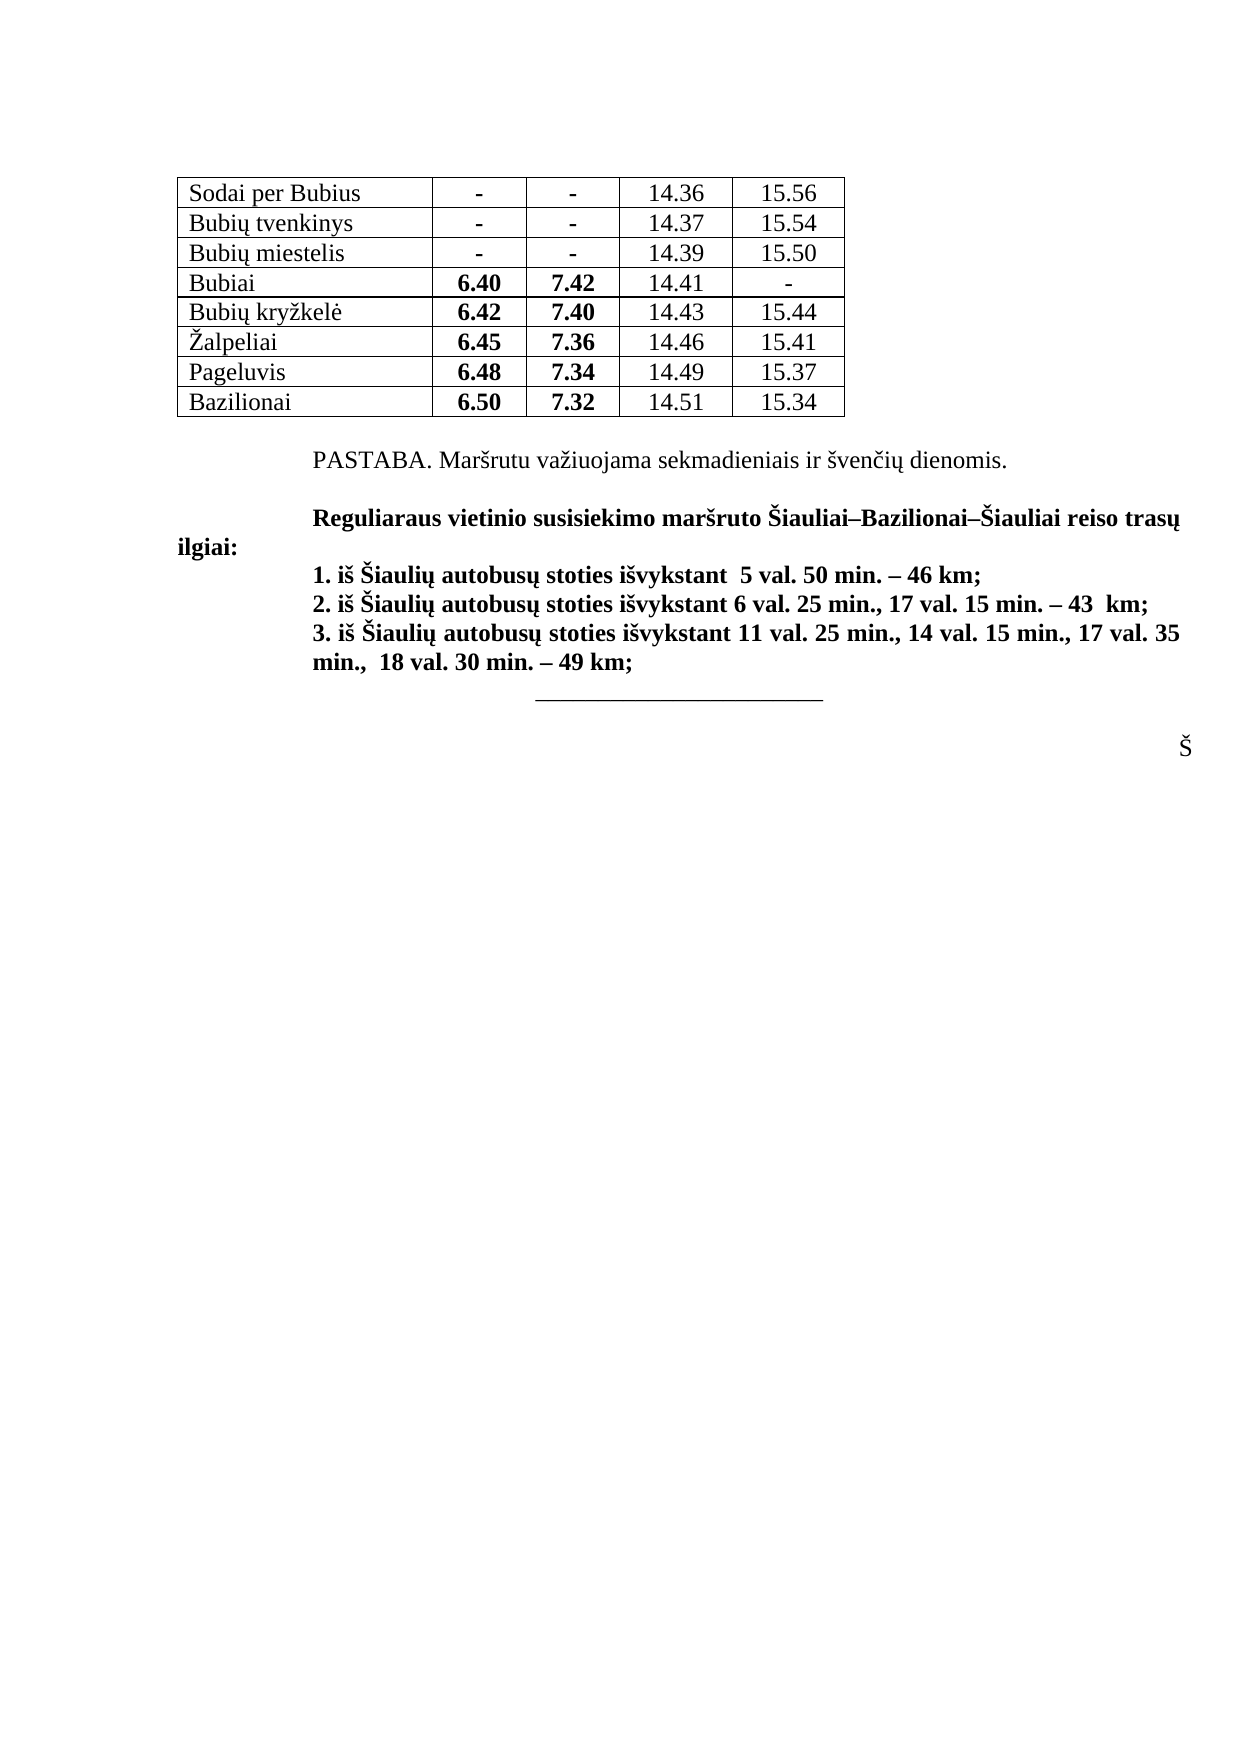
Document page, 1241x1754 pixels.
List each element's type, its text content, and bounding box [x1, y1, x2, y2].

table_cell 14.51 [620, 387, 732, 416]
table_cell 15.41 [733, 327, 844, 356]
table_cell 15.34 [733, 387, 844, 416]
table_cell Bubių tvenkinys [178, 208, 432, 237]
text Š [1179, 733, 1240, 762]
table_cell Pageluvis [178, 357, 432, 386]
table_cell - [733, 268, 844, 296]
table_cell 7.42 [527, 268, 619, 296]
table_cell 7.32 [527, 387, 619, 416]
table_cell 14.41 [620, 268, 732, 296]
text PASTABA. Maršrutu važiuojama sekmadieniais ir švenčių dienomis. [177, 445, 1181, 474]
table_cell 14.36 [620, 178, 732, 207]
table_cell Bubiai [178, 268, 432, 296]
table_cell 14.46 [620, 327, 732, 356]
table_cell Bubių kryžkelė [178, 298, 432, 326]
table_cell 7.34 [527, 357, 619, 386]
table_cell Bubių miestelis [178, 238, 432, 267]
table_cell 15.54 [733, 208, 844, 237]
table_cell - [433, 208, 526, 237]
text 1. iš Šiaulių autobusų stoties išvykstant 5 val. 50 min. – 46 km; [312, 560, 1181, 589]
text Reguliaraus vietinio susisiekimo maršruto Šiauliai–Bazilionai–Šiauliai reiso trasų ilgiai: [177, 503, 1181, 560]
table_cell - [433, 238, 526, 267]
table_cell 6.48 [433, 357, 526, 386]
table_cell 15.56 [733, 178, 844, 207]
table_cell Sodai per Bubius [178, 178, 432, 207]
table_cell 7.40 [527, 298, 619, 326]
table_cell - [527, 178, 619, 207]
text _______________________ [177, 675, 1181, 704]
table_cell - [433, 178, 526, 207]
text 2. iš Šiaulių autobusų stoties išvykstant 6 val. 25 min., 17 val. 15 min. – 43 km; [312, 589, 1181, 618]
table_cell 6.50 [433, 387, 526, 416]
table_cell 15.50 [733, 238, 844, 267]
table_cell 6.45 [433, 327, 526, 356]
table_cell 14.49 [620, 357, 732, 386]
table_cell 14.43 [620, 298, 732, 326]
table_cell - [527, 238, 619, 267]
table_cell 6.42 [433, 298, 526, 326]
text 3. iš Šiaulių autobusų stoties išvykstant 11 val. 25 min., 14 val. 15 min., 17 val. 35 min., 18 val. 30 min. – 49 km; [312, 618, 1181, 675]
table_cell Bazilionai [178, 387, 432, 416]
table_cell 14.37 [620, 208, 732, 237]
table_cell 7.36 [527, 327, 619, 356]
table_cell - [527, 208, 619, 237]
table_cell Žalpeliai [178, 327, 432, 356]
table_cell 6.40 [433, 268, 526, 296]
table_cell 15.37 [733, 357, 844, 386]
table_cell 14.39 [620, 238, 732, 267]
table_cell 15.44 [733, 298, 844, 326]
